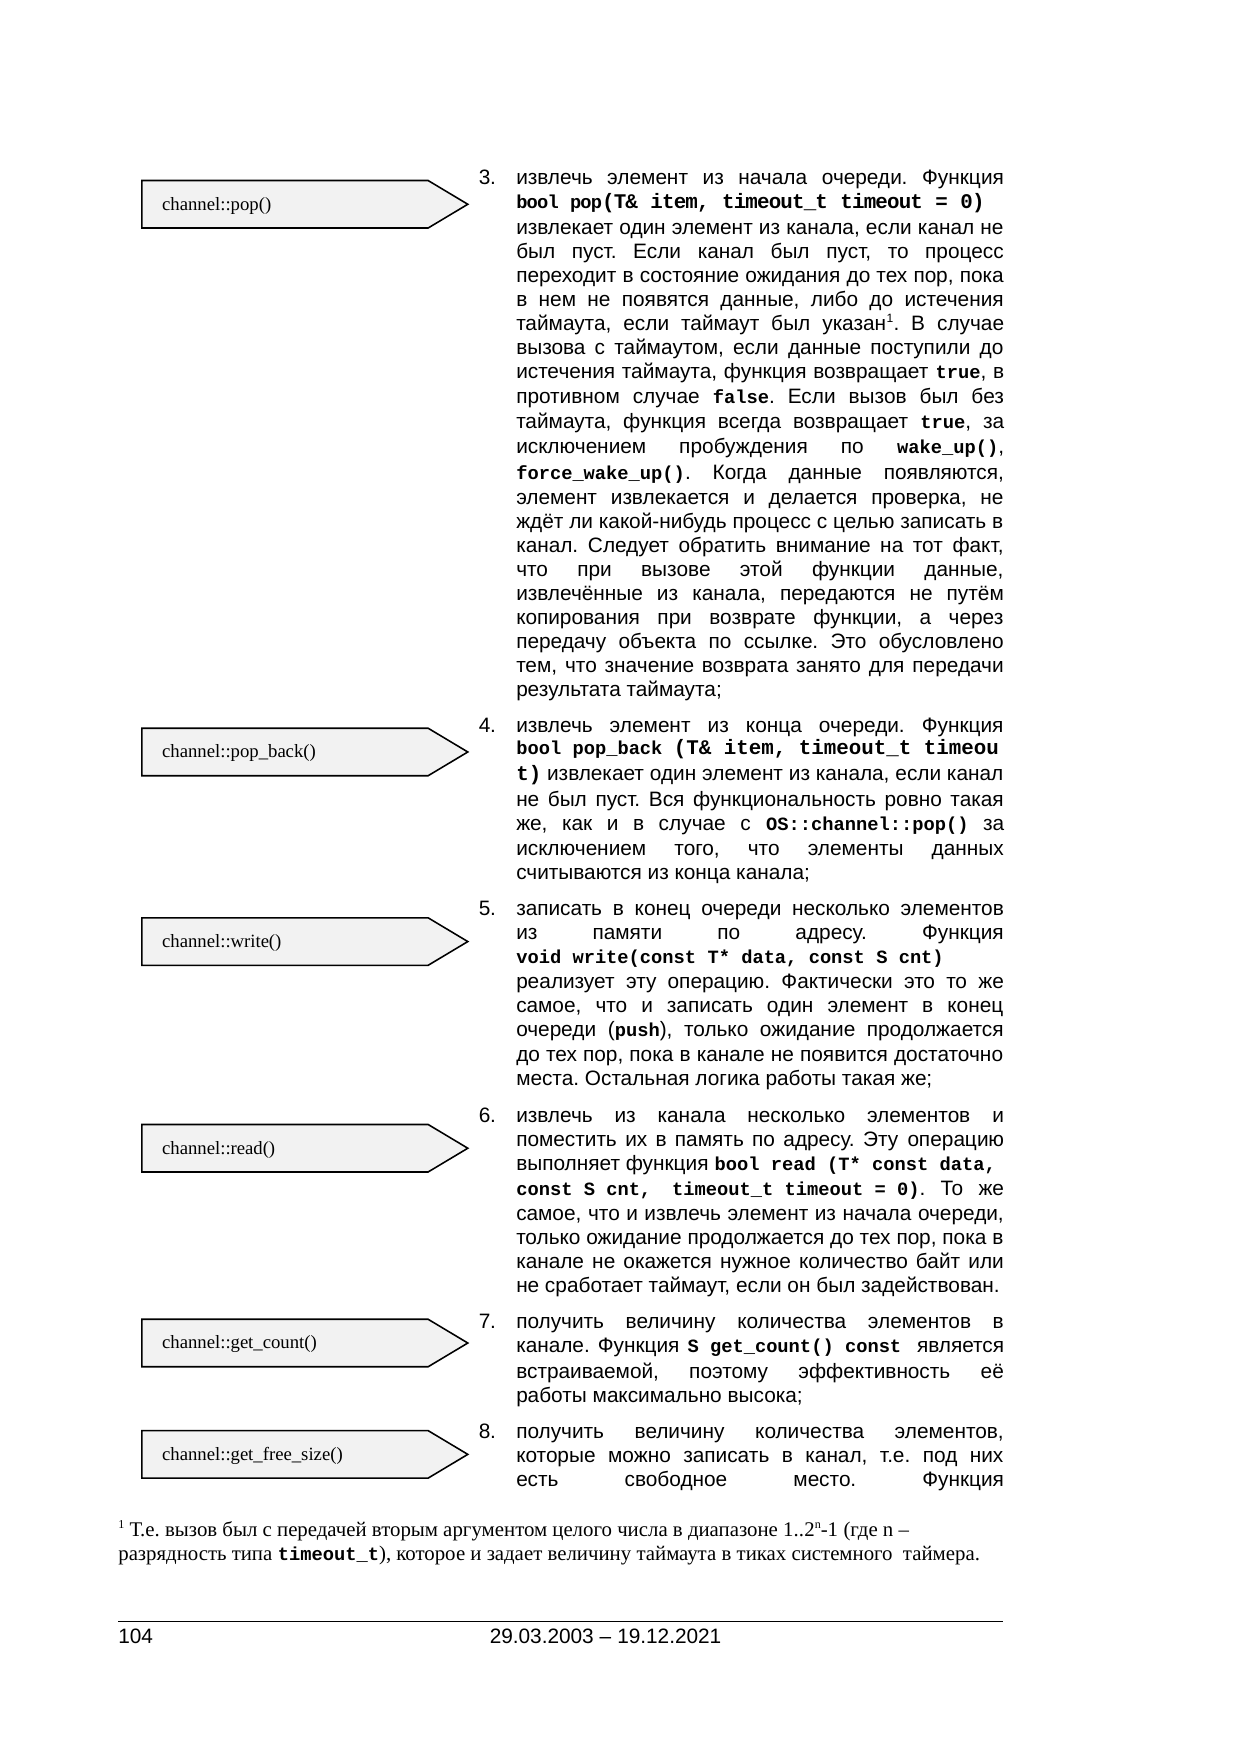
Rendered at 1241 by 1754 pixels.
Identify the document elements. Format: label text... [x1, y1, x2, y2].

list Т.е. вызов был с передачей вторым аргументом целого числа в диапазоне 1..2n-1 (где n – разрядность типа timeout_t), которое и задает величину таймаута в тиках системного таймера. [118, 1517, 1004, 1566]
list извлечь элемент из конца очереди. Функция bool pop_back (T& item, timeout_t timeout) извлекает один элемент из канала, если канал не был пуст. Вся функциональность ровно такая же, как и в случае с OS::channel::pop() за исключением того, что элементы данных считываются из конца канала; [478, 713, 1004, 883]
list получить величину количества элементов, которые можно записать в канал, т.е. под них есть свободное место. Функция [478, 1419, 1004, 1491]
list извлечь из канала несколько элементов и поместить их в память по адресу. Эту операцию выполняет функция bool read (T* const data, const S cnt, timeout_t timeout = 0). То же самое, что и извлечь элемент из начала очереди, только ожидание продолжается до тех пор, пока в канале не окажется нужное количество байт или не сработает таймаут, если он был задействован. [478, 1103, 1004, 1297]
list извлечь элемент из начала очереди. Функция bool pop(T& item, timeout_t timeout = 0) извлекает один элемент из канала, если канал не был пуст. Если канал был пуст, то процесс переходит в состояние ожидания до тех пор, пока в нем не появятся данные, либо до истечения таймаута, если таймаут был указан. В случае вызова с таймаутом, если данные поступили до истечения таймаута, функция возвращает true, в противном случае false. Если вызов был без таймаута, функция всегда возвращает true, за исключением пробуждения по wake_up(), force_wake_up(). Когда данные появляются, элемент извлекается и делается проверка, не ждёт ли какой-нибудь процесс с целью записать в канал. Следует обратить внимание на тот факт, что при вызове этой функции данные, извлечённые из канала, передаются не путём копирования при возврате функции, а через передачу объекта по ссылке. Это обусловлено тем, что значение возврата занято для передачи результата таймаута; [478, 165, 1004, 700]
list записать в конец очереди несколько элементов из памяти по адресу. Функция void write(const T* data, const S cnt) реализует эту операцию. Фактически это то же самое, что и записать один элемент в конец очереди (push), только ожидание продолжается до тех пор, пока в канале не появится достаточно места. Остальная логика работы такая же; [478, 896, 1004, 1090]
list получить величину количества элементов в канале. Функция S get_count() const является встраиваемой, поэтому эффективность её работы максимально высока; [478, 1309, 1004, 1406]
